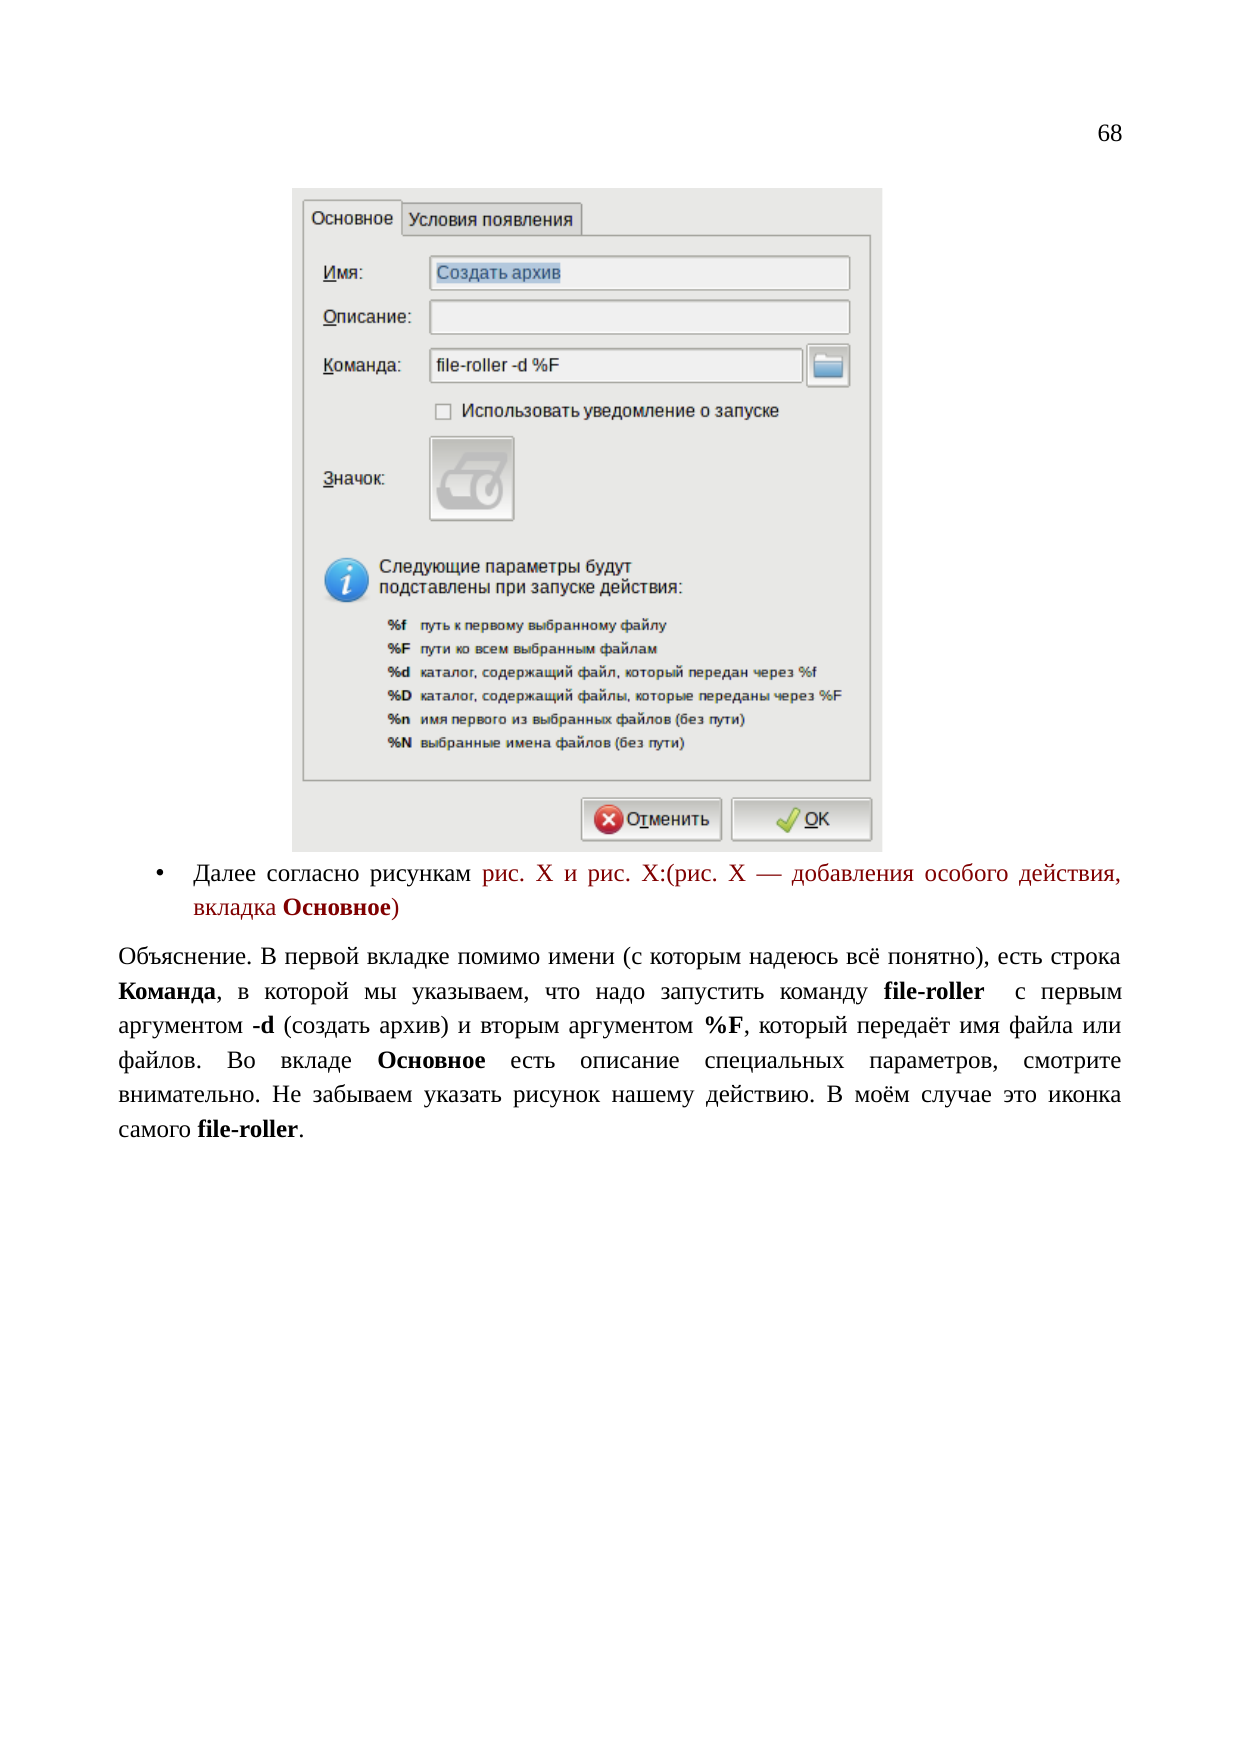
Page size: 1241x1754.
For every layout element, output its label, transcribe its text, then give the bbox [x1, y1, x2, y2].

text Объяснение. В первой вкладке помимо имени (с которым надеюсь всё понятно), есть строка Команда, в которой мы указываем, что надо запустить команду file-roller с первым аргументом -d (создать архив) и вторым аргументом %F, который передаёт имя файла или файлов. Во вкладе Основное есть описание специальных параметров, смотрите внимательно. Не забываем указать рисунок нашему действию. В моём случае это иконка самого file-roller. [118, 941, 1122, 1142]
picture [292, 188, 883, 852]
list Далее согласно рисункам рис. Х и рис. Х:(рис. Х — добавления особого действия, вкладка Основное) [156, 176, 1122, 921]
